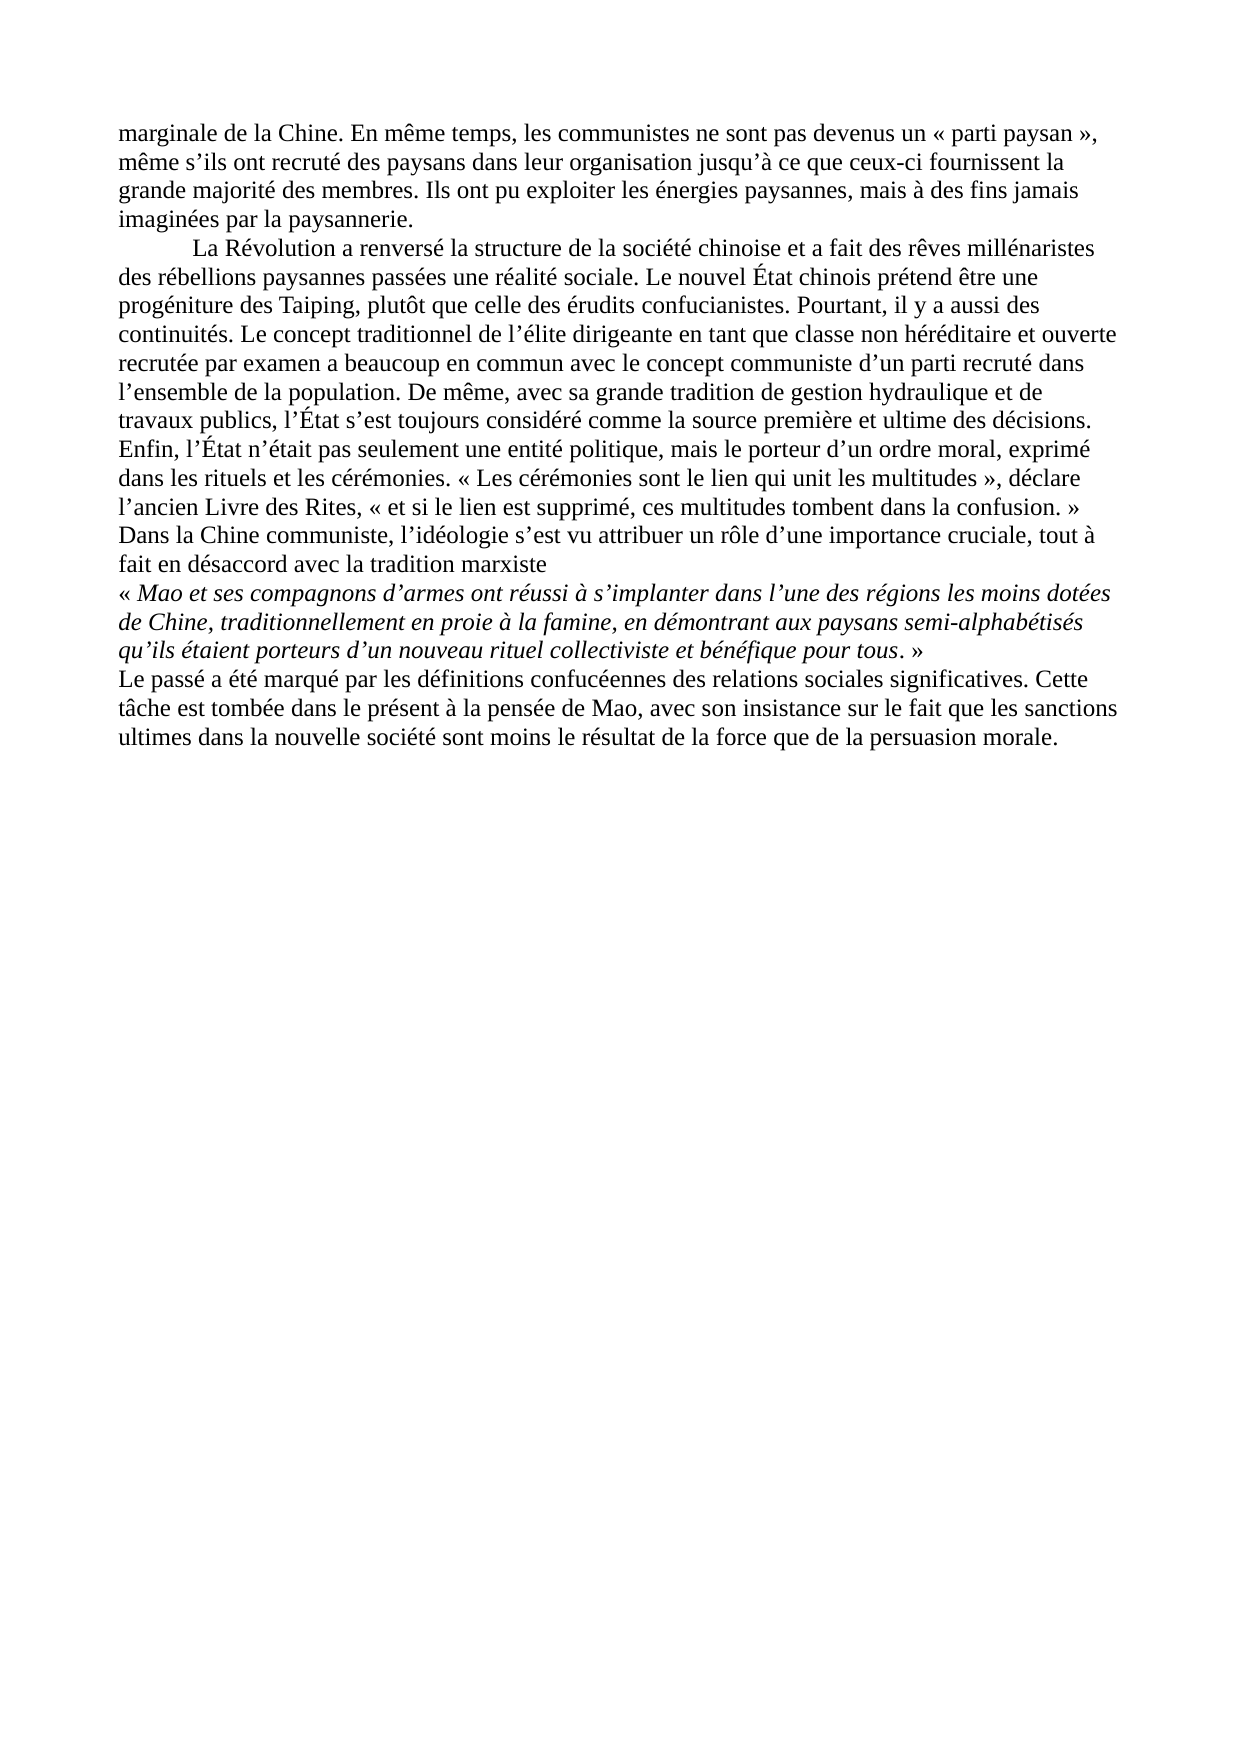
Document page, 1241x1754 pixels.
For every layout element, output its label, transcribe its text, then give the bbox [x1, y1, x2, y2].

text La Révolution a renversé la structure de la société chinoise et a fait des rêves millénaristes des rébellions paysannes passées une réalité sociale. Le nouvel État chinois prétend être une progéniture des Taiping, plutôt que celle des érudits confucianistes. Pourtant, il y a aussi des continuités. Le concept traditionnel de l’élite dirigeante en tant que classe non héréditaire et ouverte recrutée par examen a beaucoup en commun avec le concept communiste d’un parti recruté dans l’ensemble de la population. De même, avec sa grande tradition de gestion hydraulique et de travaux publics, l’État s’est toujours considéré comme la source première et ultime des décisions. Enfin, l’État n’était pas seulement une entité politique, mais le porteur d’un ordre moral, exprimé dans les rituels et les cérémonies. « Les cérémonies sont le lien qui unit les multitudes », déclare l’ancien Livre des Rites, « et si le lien est supprimé, ces multitudes tombent dans la confusion. » Dans la Chine communiste, l’idéologie s’est vu attribuer un rôle d’une importance cruciale, tout à fait en désaccord avec la tradition marxiste [118, 233, 1122, 578]
text Le passé a été marqué par les définitions confucéennes des relations sociales significatives. Cette tâche est tombée dans le présent à la pensée de Mao, avec son insistance sur le fait que les sanctions ultimes dans la nouvelle société sont moins le résultat de la force que de la persuasion morale. [118, 664, 1122, 751]
text « Mao et ses compagnons d’armes ont réussi à s’implanter dans l’une des régions les moins dotées de Chine, traditionnellement en proie à la famine, en démontrant aux paysans semi-alphabétisés qu’ils étaient porteurs d’un nouveau rituel collectiviste et bénéfique pour tous. » [118, 578, 1122, 664]
text marginale de la Chine. En même temps, les communistes ne sont pas devenus un « parti paysan », même s’ils ont recruté des paysans dans leur organisation jusqu’à ce que ceux-ci fournissent la grande majorité des membres. Ils ont pu exploiter les énergies paysannes, mais à des fins jamais imaginées par la paysannerie. [118, 118, 1122, 233]
